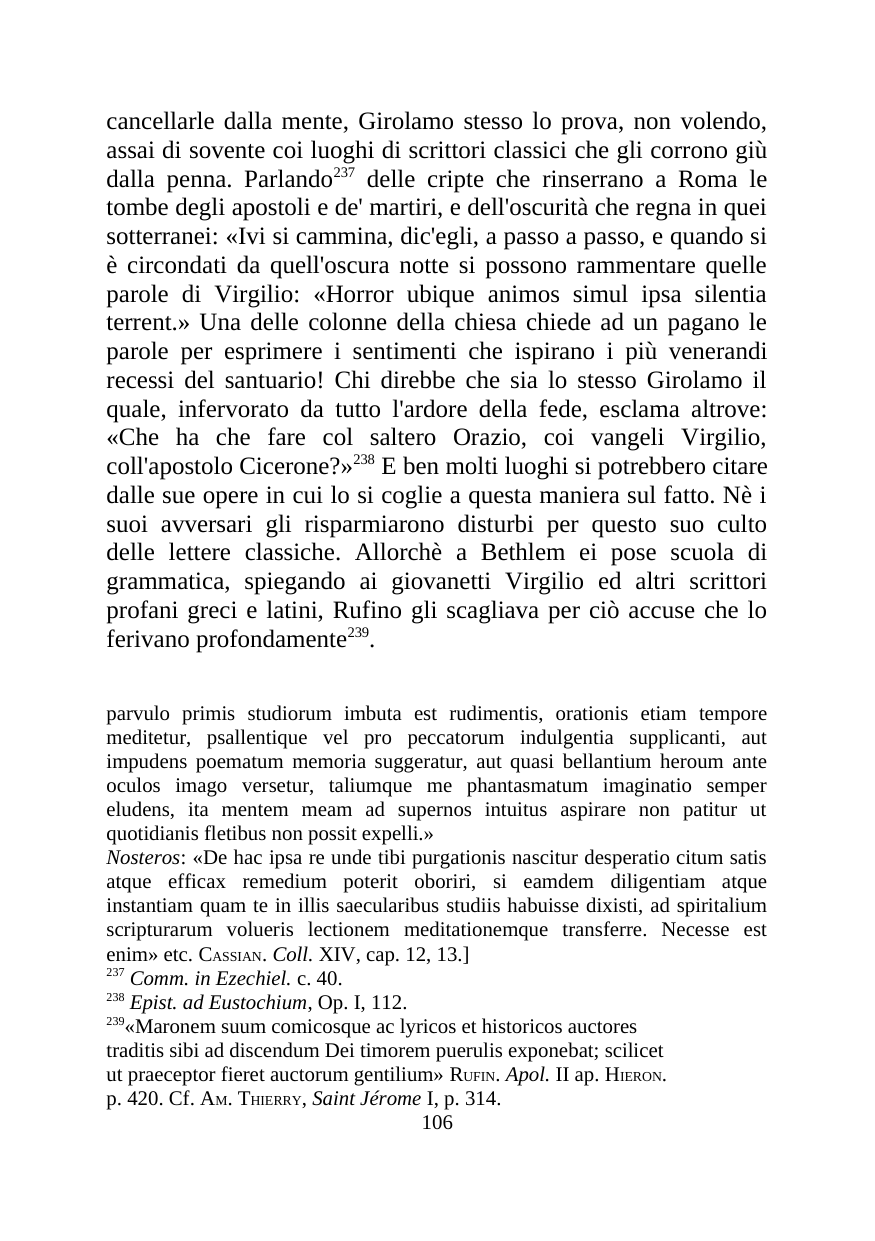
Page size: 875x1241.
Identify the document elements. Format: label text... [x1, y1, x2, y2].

text Comm. in Ezechiel. c. 40. [106, 966, 768, 989]
text traditis sibi ad discendum Dei timorem puerulis exponebat; scilicet [106, 1038, 768, 1062]
text «Maronem suum comicosque ac lyricos et historicos auctores [106, 1014, 768, 1038]
text Epist. ad Eustochium, Op. I, 112. [106, 989, 768, 1014]
text cancellarle dalla mente, Girolamo stesso lo prova, non volendo, assai di sovente coi luoghi di scrittori classici che gli corrono giù dalla penna. Parlando delle cripte che rinserrano a Roma le tombe degli apostoli e de' martiri, e dell'oscurità che regna in quei sotterranei: «Ivi si cammina, dic'egli, a passo a passo, e quando si è circondati da quell'oscura notte si possono rammentare quelle parole di Virgilio: «Horror ubique animos simul ipsa silentia terrent.» Una delle colonne della chiesa chiede ad un pagano le parole per esprimere i sentimenti che ispirano i più venerandi recessi del santuario! Chi direbbe che sia lo stesso Girolamo il quale, infervorato da tutto l'ardore della fede, esclama altrove: «Che ha che fare col saltero Orazio, coi vangeli Virgilio, coll'apostolo Cicerone?» E ben molti luoghi si potrebbero citare dalle sue opere in cui lo si coglie a questa maniera sul fatto. Nè i suoi avversari gli risparmiarono disturbi per questo suo culto delle lettere classiche. Allorchè a Bethlem ei pose scuola di grammatica, spiegando ai giovanetti Virgilio ed altri scrittori profani greci e latini, Rufino gli scagliava per ciò accuse che lo ferivano profondamente. [106, 106, 768, 652]
text ut praeceptor fieret auctorum gentilium» Rufin. Apol. II ap. Hieron. [106, 1062, 768, 1086]
text Nosteros: «De hac ipsa re unde tibi purgationis nascitur desperatio citum satis atque efficax remedium poterit oboriri, si eamdem diligentiam atque instantiam quam te in illis saecularibus studiis habuisse dixisti, ad spiritalium scripturarum volueris lectionem meditationemque transferre. Necesse est enim» etc. Cassian. Coll. XIV, cap. 12, 13.] [106, 845, 768, 966]
text p. 420. Cf. Am. Thierry, Saint Jérome I, p. 314. [106, 1086, 768, 1110]
text parvulo primis studiorum imbuta est rudimentis, orationis etiam tempore meditetur, psallentique vel pro peccatorum indulgentia supplicanti, aut impudens poematum memoria suggeratur, aut quasi bellantium heroum ante oculos imago versetur, taliumque me phantasmatum imaginatio semper eludens, ita mentem meam ad supernos intuitus aspirare non patitur ut quotidianis fletibus non possit expelli.» [106, 701, 768, 845]
